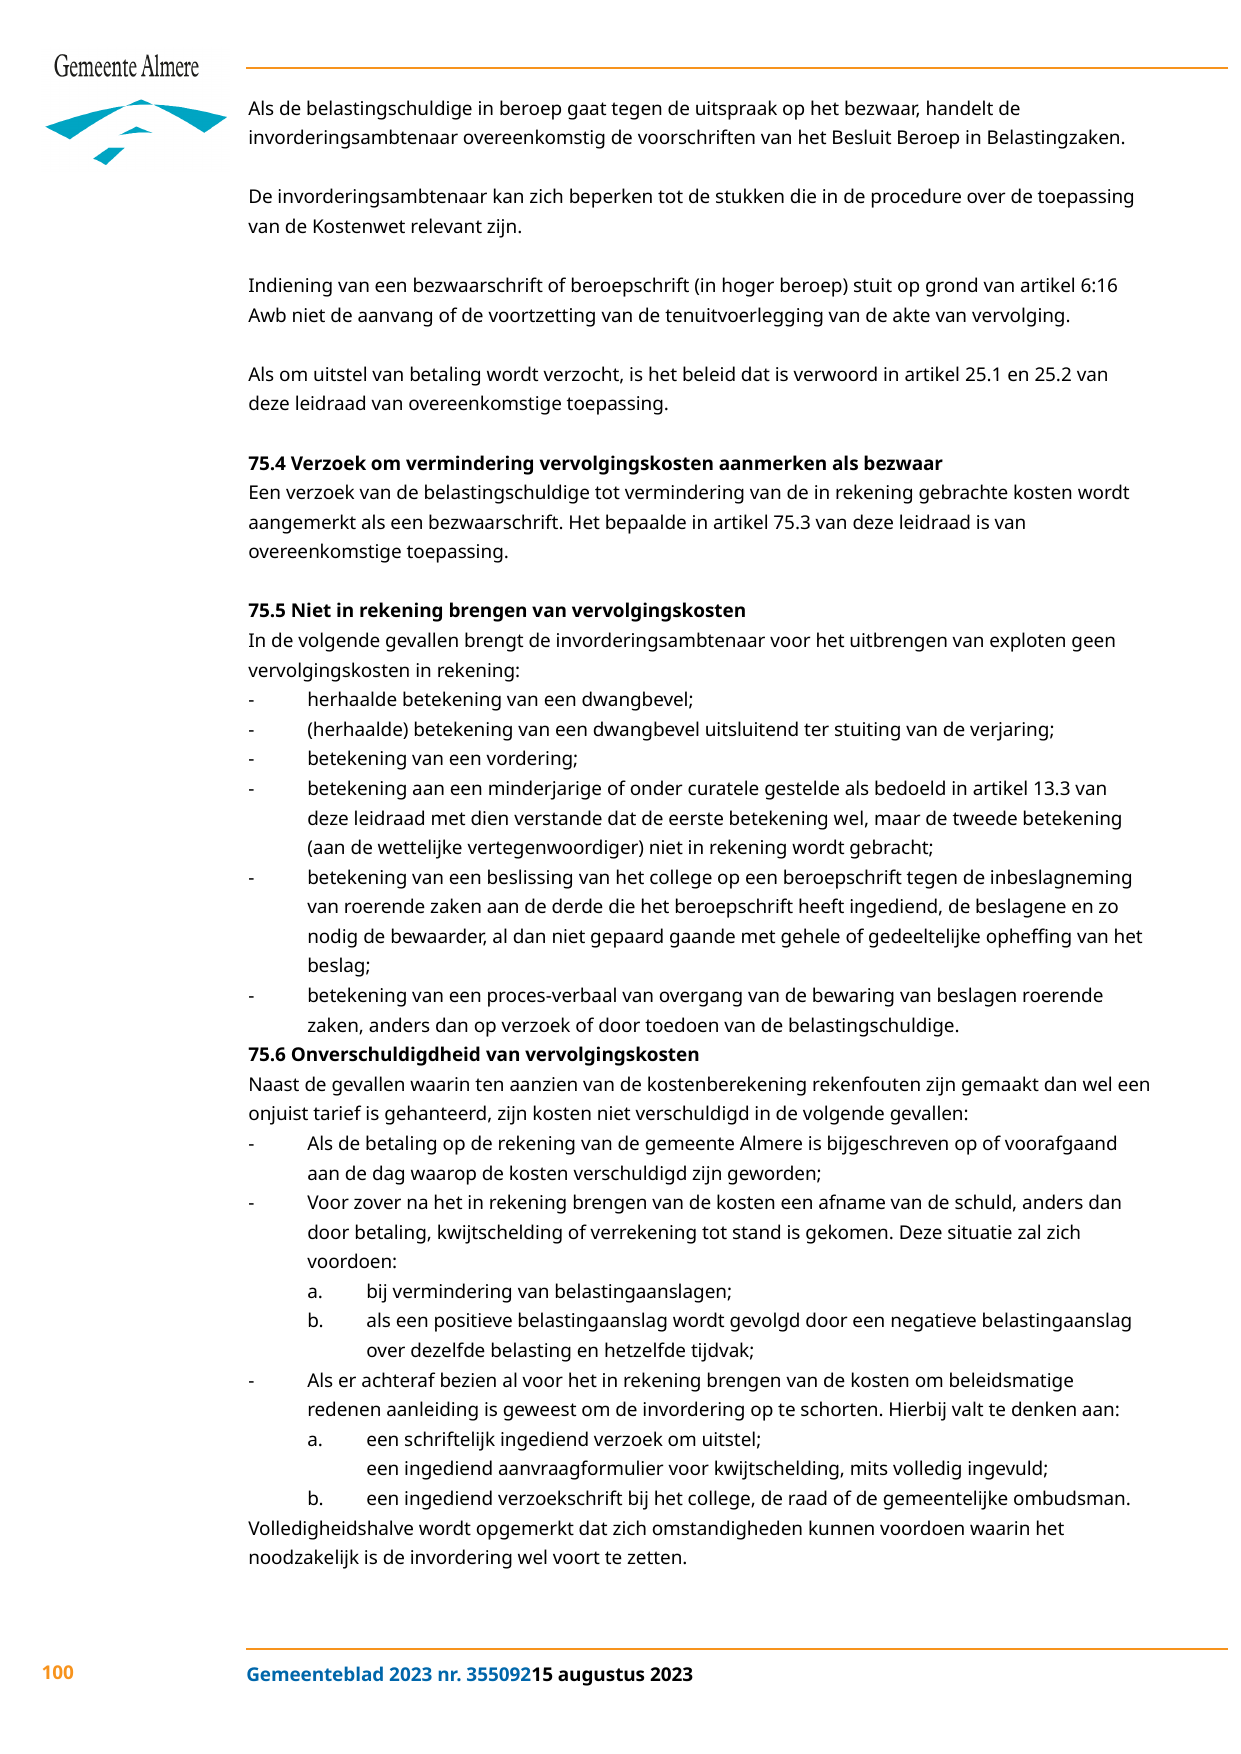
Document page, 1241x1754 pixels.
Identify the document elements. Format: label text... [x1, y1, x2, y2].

list (herhaalde) betekening van een dwangbevel uitsluitend ter stuiting van de verjaring; [248, 716, 1152, 742]
list bij vermindering van belastingaanslagen; [307, 1278, 1152, 1304]
list een ingediend verzoekschrift bij het college, de raad of de gemeentelijke ombudsman. [307, 1485, 1152, 1511]
text Als om uitstel van betaling wordt verzocht, is het beleid dat is verwoord in artikel 25.1 en 25.2 van deze leidraad van overeenkomstige toepassing. [248, 361, 1152, 416]
list betekening van een vordering; [248, 746, 1152, 771]
list Als de betaling op de rekening van de gemeente Almere is bijgeschreven op of voorafgaand aan de dag waarop de kosten verschuldigd zijn geworden; [248, 1130, 1152, 1186]
text Naast de gevallen waarin ten aanzien van de kostenberekening rekenfouten zijn gemaakt dan wel een onjuist tarief is gehanteerd, zijn kosten niet verschuldigd in de volgende gevallen: [248, 1071, 1152, 1126]
picture [41, 47, 231, 172]
list betekening van een beslissing van het college op een beroepschrift tegen de inbeslagneming van roerende zaken aan de derde die het beroepschrift heeft ingediend, de beslagene en zo nodig de bewaarder, al dan niet gepaard gaande met gehele of gedeeltelijke opheffing van het beslag; [248, 864, 1152, 978]
text Als de belastingschuldige in beroep gaat tegen de uitspraak op het bezwaar, handelt de invorderingsambtenaar overeenkomstig de voorschriften van het Besluit Beroep in Belastingzaken. [248, 95, 1152, 150]
text De invorderingsambtenaar kan zich beperken tot de stukken die in de procedure over de toepassing van de Kostenwet relevant zijn. [248, 183, 1152, 239]
list Voor zover na het in rekening brengen van de kosten een afname van de schuld, anders dan door betaling, kwijtschelding of verrekening tot stand is gekomen. Deze situatie zal zich voordoen: [248, 1189, 1152, 1274]
list als een positieve belastingaanslag wordt gevolgd door een negatieve belastingaanslag over dezelfde belasting en hetzelfde tijdvak; [307, 1308, 1152, 1363]
text In de volgende gevallen brengt de invorderingsambtenaar voor het uitbrengen van exploten geen vervolgingskosten in rekening: [248, 627, 1152, 683]
text Een verzoek van de belastingschuldige tot vermindering van de in rekening gebrachte kosten wordt aangemerkt als een bezwaarschrift. Het bepaalde in artikel 75.3 van deze leidraad is van overeenkomstige toepassing. [248, 479, 1152, 564]
list Als er achteraf bezien al voor het in rekening brengen van de kosten om beleidsmatige redenen aanleiding is geweest om de invordering op te schorten. Hierbij valt te denken aan: [248, 1367, 1152, 1422]
list betekening aan een minderjarige of onder curatele gestelde als bedoeld in artikel 13.3 van deze leidraad met dien verstande dat de eerste betekening wel, maar de tweede betekening (aan de wettelijke vertegenwoordiger) niet in rekening wordt gebracht; [248, 775, 1152, 860]
list een ingediend aanvraagformulier voor kwijtschelding, mits volledig ingevuld; [307, 1456, 1152, 1481]
text 75.5 Niet in rekening brengen van vervolgingskosten [248, 598, 1152, 623]
text 75.6 Onverschuldigdheid van vervolgingskosten [248, 1041, 1152, 1067]
text Indiening van een bezwaarschrift of beroepschrift (in hoger beroep) stuit op grond van artikel 6:16 Awb niet de aanvang of de voortzetting van de tenuitvoerlegging van de akte van vervolging. [248, 272, 1152, 328]
list herhaalde betekening van een dwangbevel; [248, 686, 1152, 712]
text Volledigheidshalve wordt opgemerkt dat zich omstandigheden kunnen voordoen waarin het noodzakelijk is de invordering wel voort te zetten. [248, 1515, 1152, 1570]
list een schriftelijk ingediend verzoek om uitstel; [307, 1426, 1152, 1452]
text 75.4 Verzoek om vermindering vervolgingskosten aanmerken als bezwaar [248, 450, 1152, 476]
list betekening van een proces-verbaal van overgang van de bewaring van beslagen roerende zaken, anders dan op verzoek of door toedoen van de belastingschuldige. [248, 982, 1152, 1038]
